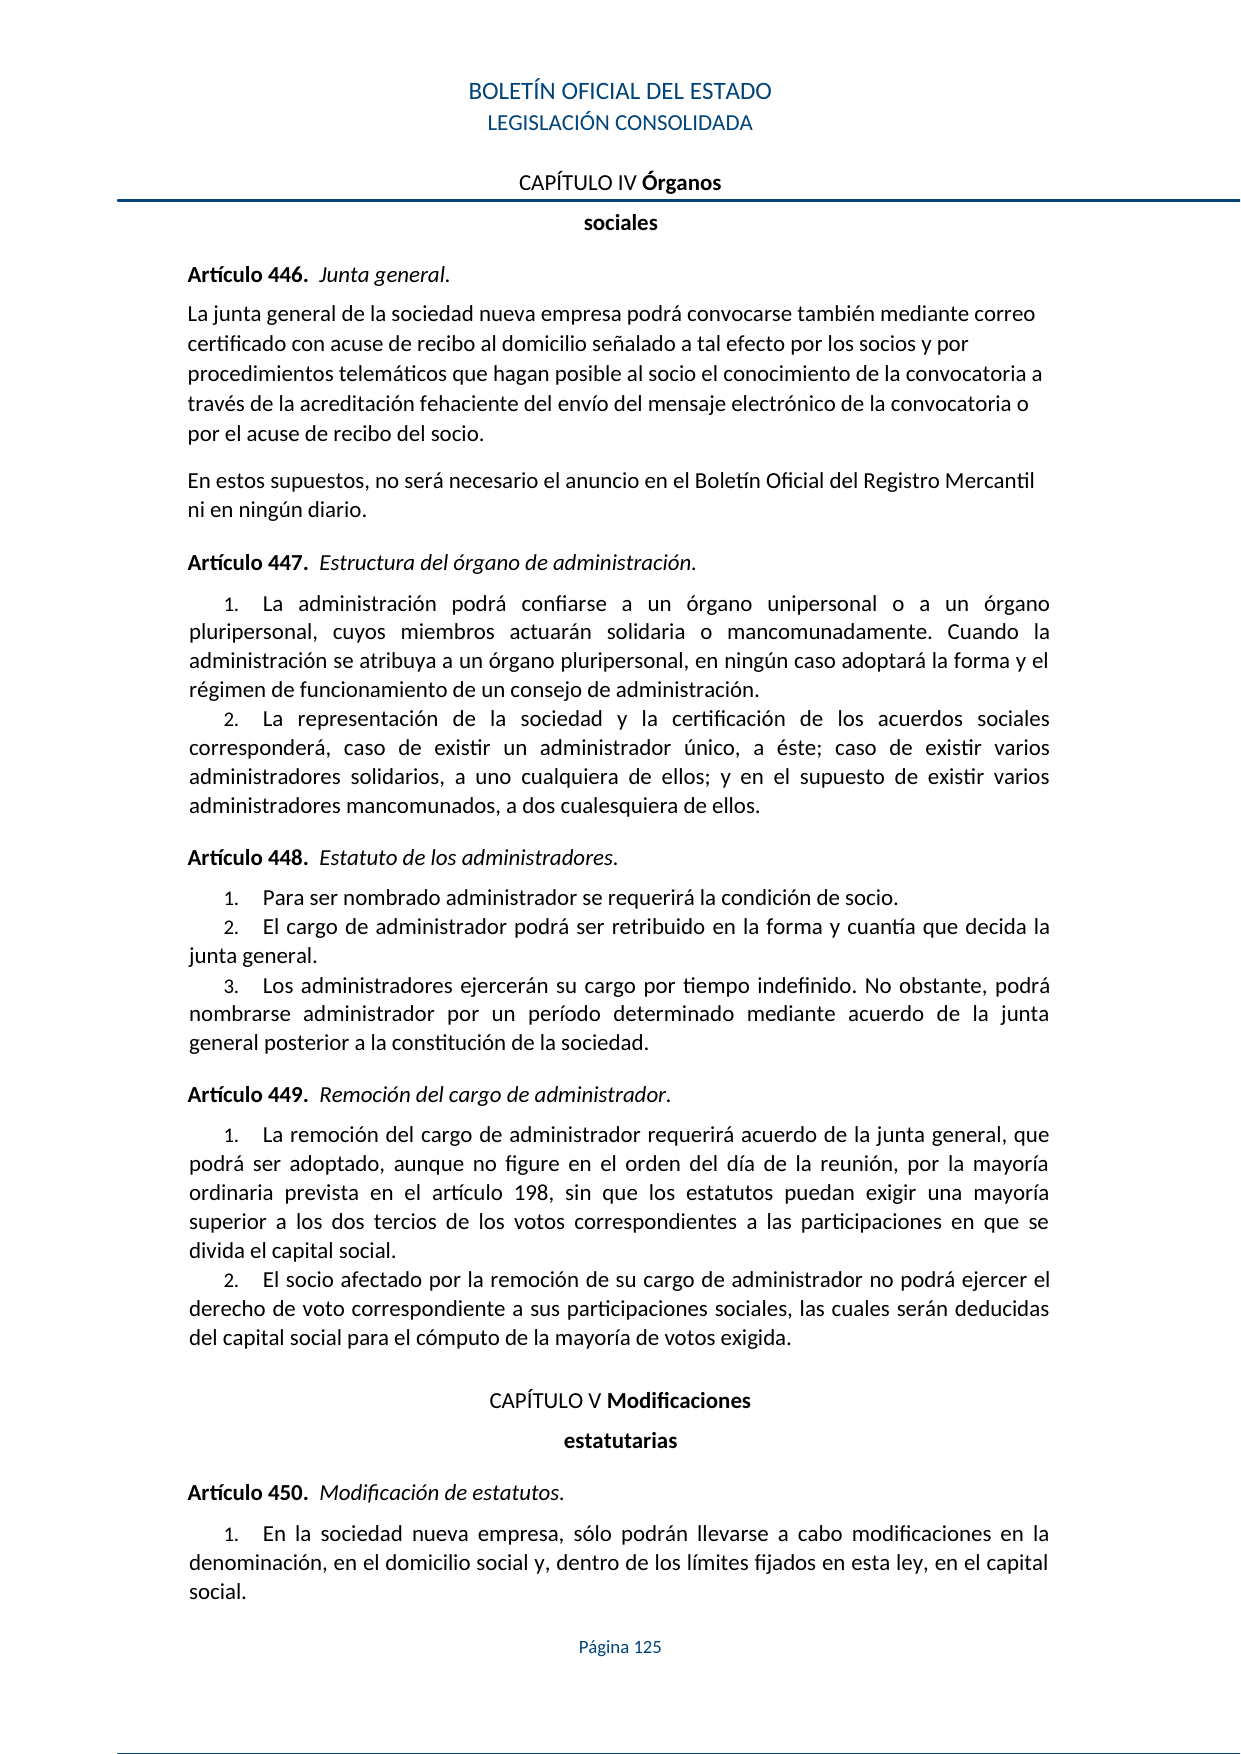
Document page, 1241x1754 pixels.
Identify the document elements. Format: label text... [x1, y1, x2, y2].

text CAPÍTULO IV Órganos [512, 168, 728, 199]
list El socio afectado por la remoción de su cargo de administrador no podrá ejercer el derecho de voto correspondiente a sus participaciones sociales, las cuales serán deducidas del capital social para el cómputo de la mayoría de votos exigida. [189, 1265, 1051, 1351]
text La junta general de la sociedad nueva empresa podrá convocarse también mediante correo certificado con acuse de recibo al domicilio señalado a tal efecto por los socios y por procedimientos telemáticos que hagan posible al socio el conocimiento de la convocatoria a través de la acreditación fehaciente del envío del mensaje electrónico de la convocatoria o por el acuse de recibo del socio. [187, 299, 1051, 447]
list La representación de la sociedad y la certificación de los acuerdos sociales corresponderá, caso de existir un administrador único, a éste; caso de existir varios administradores solidarios, a uno cualquiera de ellos; y en el supuesto de existir varios administradores mancomunados, a dos cualesquiera de ellos. [189, 704, 1051, 819]
text En estos supuestos, no será necesario el anuncio en el Boletín Oficial del Registro Mercantil ni en ningún diario. [187, 466, 1051, 524]
list La remoción del cargo de administrador requerirá acuerdo de la junta general, que podrá ser adoptado, aunque no figure en el orden del día de la reunión, por la mayoría ordinaria prevista en el artículo 198, sin que los estatutos puedan exigir una mayoría superior a los dos tercios de los votos correspondientes a las participaciones en que se divida el capital social. [189, 1120, 1051, 1264]
list Los administradores ejercerán su cargo por tiempo indefinido. No obstante, podrá nombrarse administrador por un período determinado mediante acuerdo de la junta general posterior a la constitución de la sociedad. [189, 971, 1051, 1056]
list Para ser nombrado administrador se requerirá la condición de socio. [189, 883, 1051, 911]
text Artículo 450. Modificación de estatutos. [187, 1478, 1051, 1507]
list El cargo de administrador podrá ser retribuido en la forma y cuantía que decida la junta general. [189, 912, 1051, 969]
text Artículo 447. Estructura del órgano de administración. [187, 548, 1051, 576]
text Artículo 446. Junta general. [187, 260, 1051, 288]
text CAPÍTULO V Modificaciones estatutarias [483, 1386, 757, 1454]
text sociales [512, 202, 728, 236]
list La administración podrá confiarse a un órgano unipersonal o a un órgano pluripersonal, cuyos miembros actuarán solidaria o mancomunadamente. Cuando la administración se atribuya a un órgano pluripersonal, en ningún caso adoptará la forma y el régimen de funcionamiento de un consejo de administración. [189, 589, 1051, 703]
list En la sociedad nueva empresa, sólo podrán llevarse a cabo modificaciones en la denominación, en el domicilio social y, dentro de los límites fijados en esta ley, en el capital social. [189, 1519, 1051, 1605]
text Artículo 449. Remoción del cargo de administrador. [187, 1080, 1051, 1108]
text Artículo 448. Estatuto de los administradores. [187, 843, 1051, 871]
